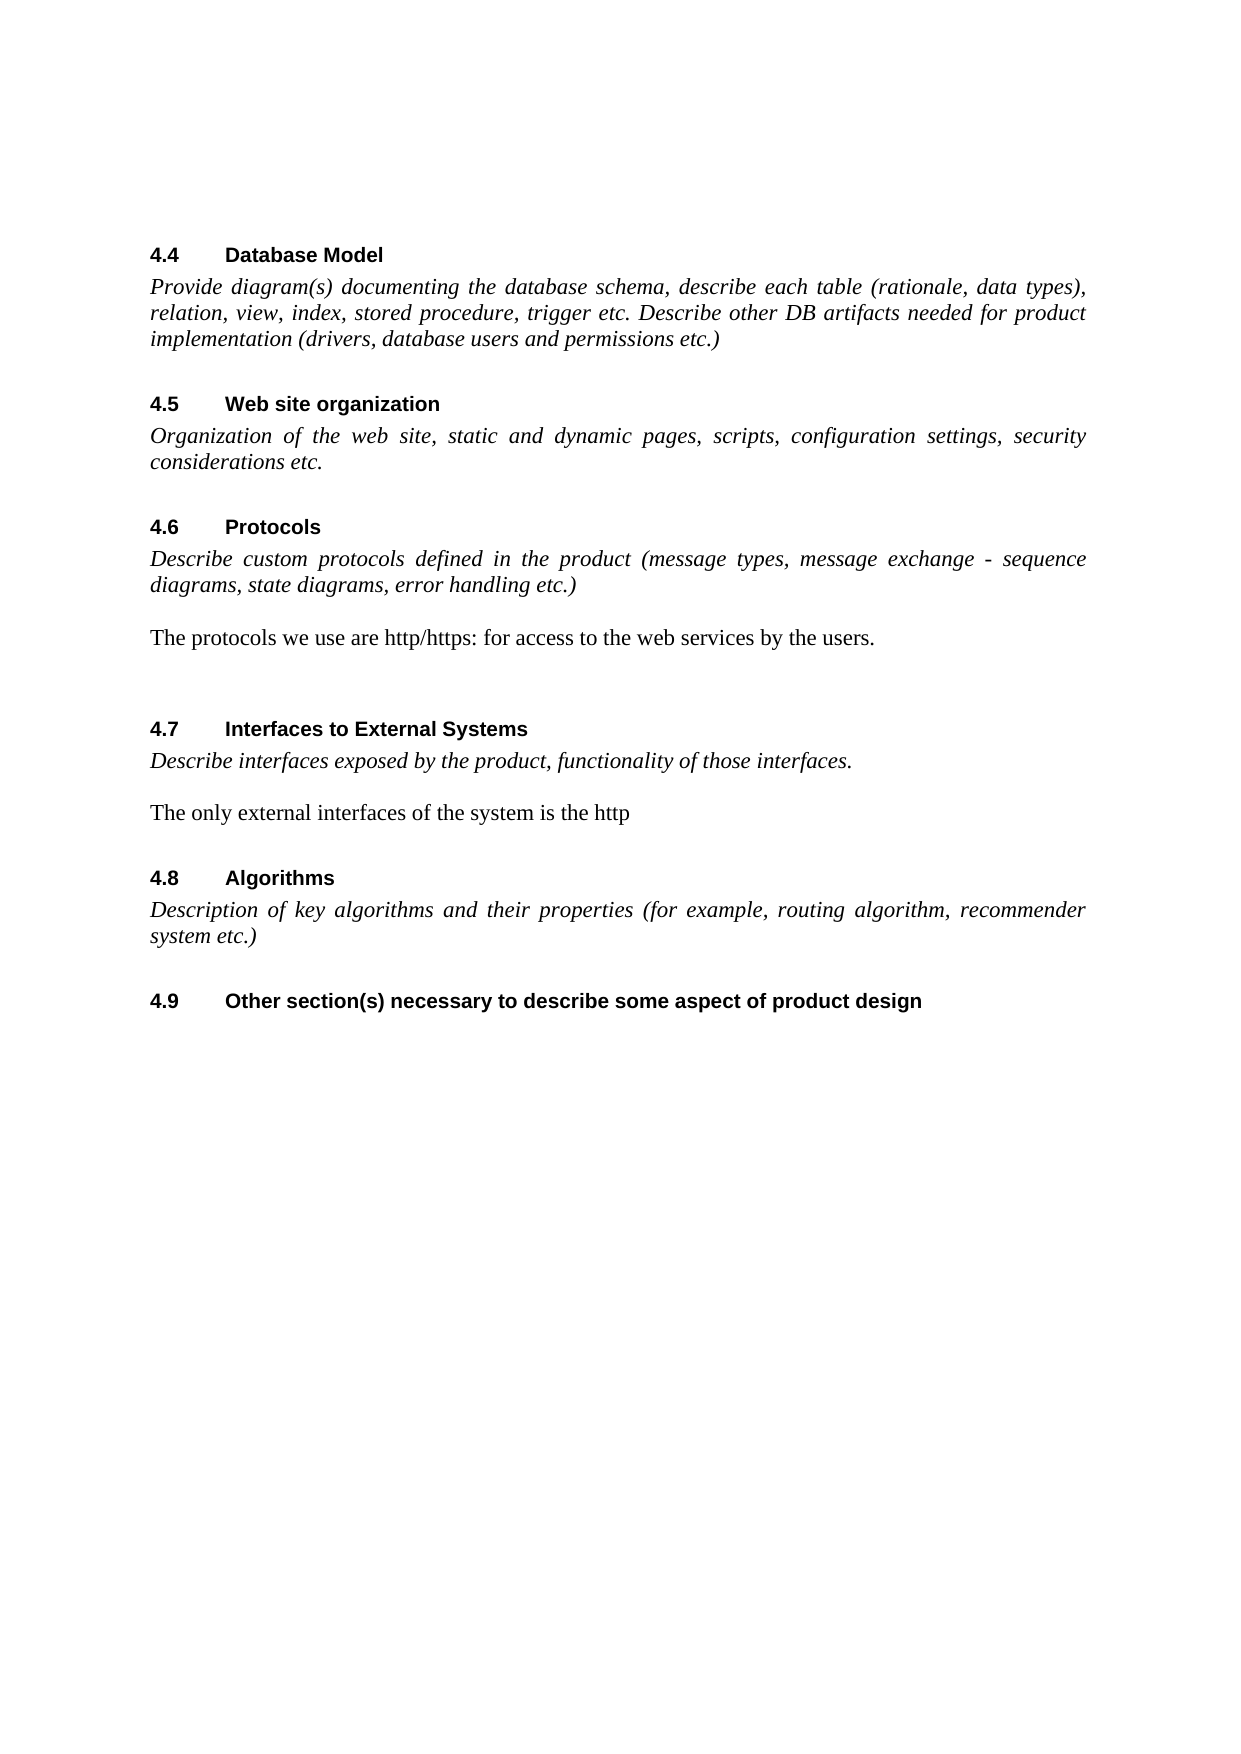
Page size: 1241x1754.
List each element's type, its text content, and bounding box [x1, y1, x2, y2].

text The only external interfaces of the system is the http [150, 799, 1090, 826]
text Description of key algorithms and their properties (for example, routing algorithm, recommender system etc.) [150, 896, 1090, 948]
text Provide diagram(s) documenting the database schema, describe each table (rationale, data types), relation, view, index, stored procedure, trigger etc. Describe other DB artifacts needed for product implementation (drivers, database users and permissions etc.) [150, 273, 1090, 352]
subtitle Algorithms [150, 864, 1090, 889]
text Organization of the web site, static and dynamic pages, scripts, configuration settings, security considerations etc. [150, 422, 1090, 475]
subtitle Interfaces to External Systems [150, 715, 1090, 740]
subtitle Database Model [150, 242, 1090, 267]
text Describe custom protocols defined in the product (message types, message exchange - sequence diagrams, state diagrams, error handling etc.) [150, 545, 1090, 597]
subtitle Web site organization [150, 391, 1090, 416]
text The protocols we use are http/https: for access to the web services by the users. [150, 624, 1090, 650]
subtitle Other section(s) necessary to describe some aspect of product design [150, 987, 1090, 1012]
subtitle Protocols [150, 513, 1090, 538]
text Describe interfaces exposed by the product, functionality of those interfaces. [150, 747, 1090, 773]
